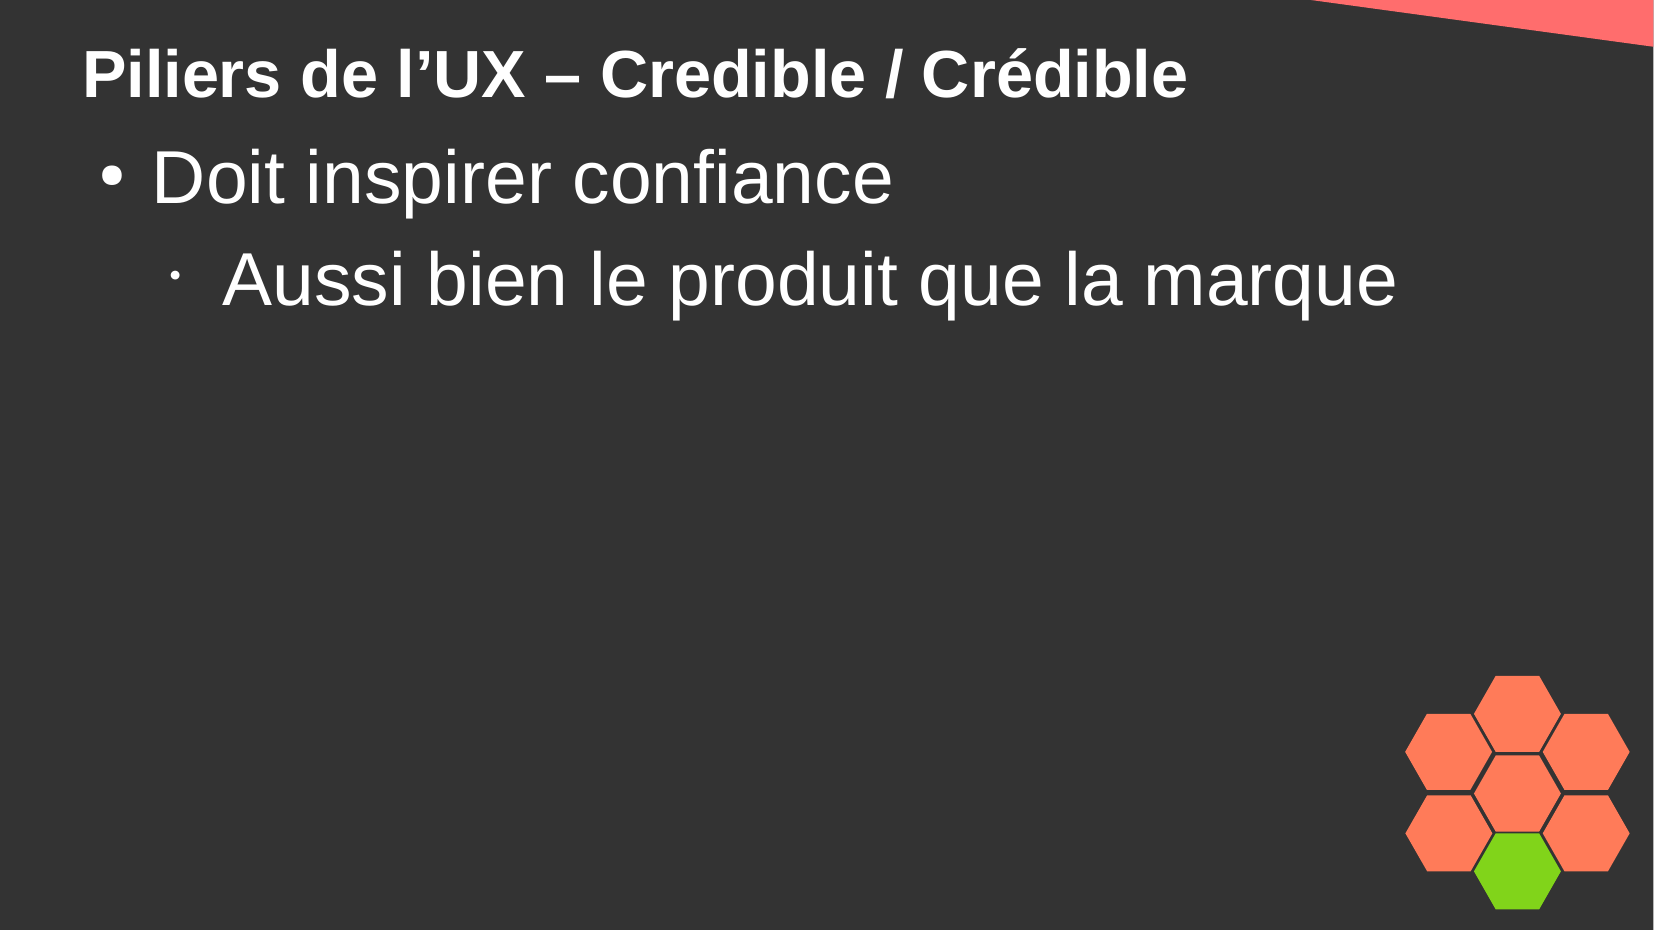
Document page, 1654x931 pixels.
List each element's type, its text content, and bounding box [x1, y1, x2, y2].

text_box [1473, 833, 1561, 910]
title Piliers de l’UX – Credible / Crédible [82, 37, 1571, 114]
text_box [1405, 713, 1493, 790]
text_box [1405, 795, 1493, 872]
text_box [1310, 0, 1654, 47]
text_box [1473, 755, 1561, 832]
text_box [1542, 795, 1630, 872]
text_box [1473, 675, 1561, 752]
list Doit inspirer confiance Aussi bien le produit que la marque [80, 135, 1620, 827]
text_box [1542, 713, 1630, 790]
